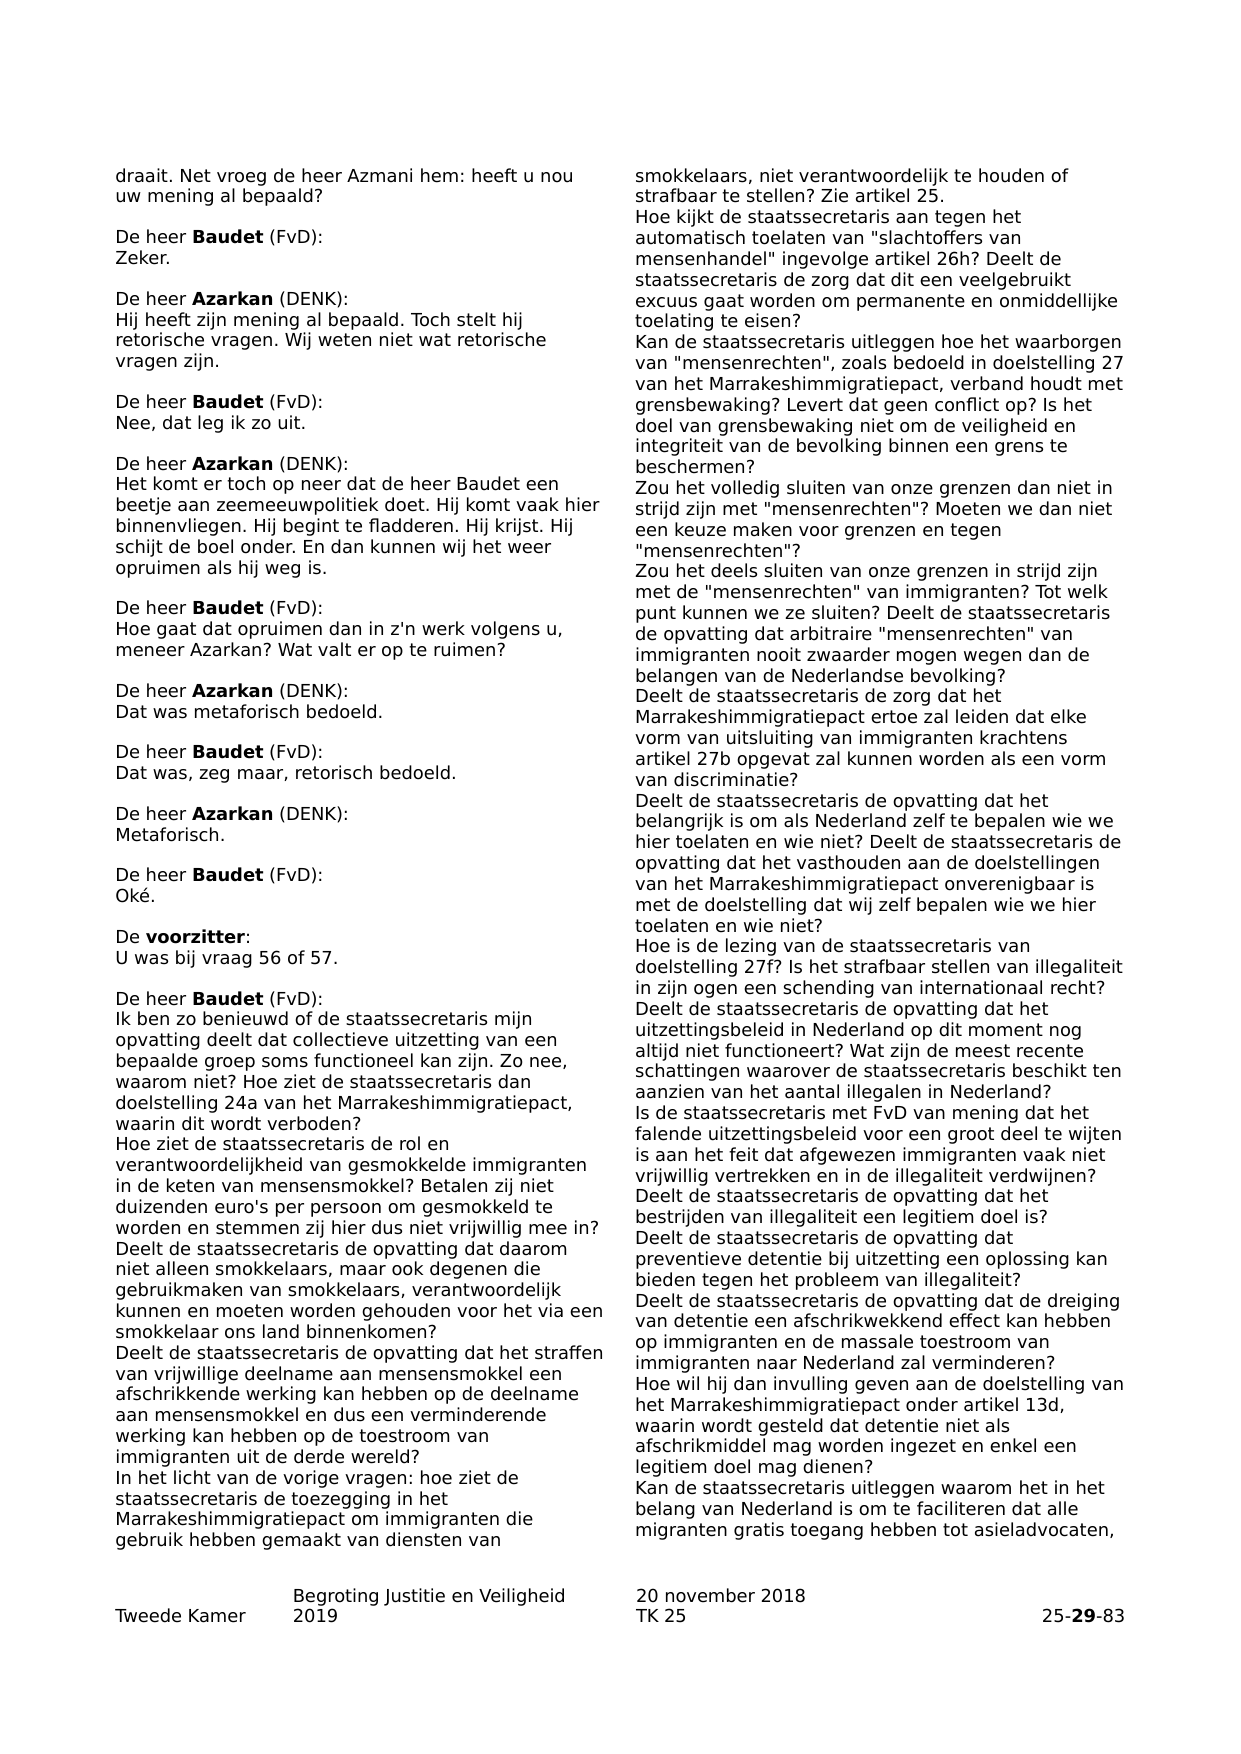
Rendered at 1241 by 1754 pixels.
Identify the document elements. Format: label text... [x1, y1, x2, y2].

text De voorzitter: [115, 927, 605, 948]
text De heer Baudet (FvD): [115, 988, 605, 1009]
text De heer Baudet (FvD): [115, 227, 605, 248]
text Zou het deels sluiten van onze grenzen in strijd zijn met de "mensenrechten" van immigranten? Tot welk punt kunnen we ze sluiten? Deelt de staatssecretaris de opvatting dat arbitraire "mensenrechten" van immigranten nooit zwaarder mogen wegen dan de belangen van de Nederlandse bevolking? [635, 561, 1125, 686]
text De heer Baudet (FvD): [115, 742, 605, 763]
text De heer Baudet (FvD): [115, 865, 605, 886]
text Hoe is de lezing van de staatssecretaris van doelstelling 27f? Is het strafbaar stellen van illegaliteit in zijn ogen een schending van internationaal recht? [635, 936, 1125, 999]
text Dat was metaforisch bedoeld. [115, 701, 605, 722]
text Hoe gaat dat opruimen dan in z'n werk volgens u, meneer Azarkan? Wat valt er op te ruimen? [115, 619, 605, 661]
text Deelt de staatssecretaris de opvatting dat preventieve detentie bij uitzetting een oplossing kan bieden tegen het probleem van illegaliteit? [635, 1228, 1125, 1290]
text Nee, dat leg ik zo uit. [115, 412, 605, 433]
text Deelt de staatssecretaris de opvatting dat het uitzettingsbeleid in Nederland op dit moment nog altijd niet functioneert? Wat zijn de meest recente schattingen waarover de staatssecretaris beschikt ten aanzien van het aantal illegalen in Nederland? [635, 999, 1125, 1103]
text Het komt er toch op neer dat de heer Baudet een beetje aan zeemeeuwpolitiek doet. Hij komt vaak hier binnenvliegen. Hij begint te fladderen. Hij krijst. Hij schijt de boel onder. En dan kunnen wij het weer opruimen als hij weg is. [115, 474, 605, 578]
text De heer Baudet (FvD): [115, 392, 605, 412]
text Hij heeft zijn mening al bepaald. Toch stelt hij retorische vragen. Wij weten niet wat retorische vragen zijn. [115, 309, 605, 372]
text Ik ben zo benieuwd of de staatssecretaris mijn opvatting deelt dat collectieve uitzetting van een bepaalde groep soms functioneel kan zijn. Zo nee, waarom niet? Hoe ziet de staatssecretaris dan doelstelling 24a van het Marrakeshimmigratiepact, waarin dit wordt verboden? [115, 1009, 605, 1134]
text Deelt de staatssecretaris de opvatting dat daarom niet alleen smokkelaars, maar ook degenen die gebruikmaken van smokkelaars, verantwoordelijk kunnen en moeten worden gehouden voor het via een smokkelaar ons land binnenkomen? [115, 1238, 605, 1342]
text Oké. [115, 886, 605, 907]
text De heer Azarkan (DENK): [115, 288, 605, 309]
text draait. Net vroeg de heer Azmani hem: heeft u nou uw mening al bepaald? [115, 165, 605, 207]
text Hoe ziet de staatssecretaris de rol en verantwoordelijkheid van gesmokkelde immigranten in de keten van mensensmokkel? Betalen zij niet duizenden euro's per persoon om gesmokkeld te worden en stemmen zij hier dus niet vrijwillig mee in? [115, 1134, 605, 1238]
text Deelt de staatssecretaris de opvatting dat het belangrijk is om als Nederland zelf te bepalen wie we hier toelaten en wie niet? Deelt de staatssecretaris de opvatting dat het vasthouden aan de doelstellingen van het Marrakeshimmigratiepact onverenigbaar is met de doelstelling dat wij zelf bepalen wie we hier toelaten en wie niet? [635, 790, 1125, 936]
text Deelt de staatssecretaris de opvatting dat het straffen van vrijwillige deelname aan mensensmokkel een afschrikkende werking kan hebben op de deelname aan mensensmokkel en dus een verminderende werking kan hebben op de toestroom van immigranten uit de derde wereld? [115, 1342, 605, 1467]
text Deelt de staatssecretaris de zorg dat het Marrakeshimmigratiepact ertoe zal leiden dat elke vorm van uitsluiting van immigranten krachtens artikel 27b opgevat zal kunnen worden als een vorm van discriminatie? [635, 686, 1125, 790]
text Hoe kijkt de staatssecretaris aan tegen het automatisch toelaten van "slachtoffers van mensenhandel" ingevolge artikel 26h? Deelt de staatssecretaris de zorg dat dit een veelgebruikt excuus gaat worden om permanente en onmiddellijke toelating te eisen? [635, 207, 1125, 332]
text De heer Azarkan (DENK): [115, 681, 605, 701]
text Is de staatssecretaris met FvD van mening dat het falende uitzettingsbeleid voor een groot deel te wijten is aan het feit dat afgewezen immigranten vaak niet vrijwillig vertrekken en in de illegaliteit verdwijnen? [635, 1103, 1125, 1186]
text In het licht van de vorige vragen: hoe ziet de staatssecretaris de toezegging in het Marrakeshimmigratiepact om immigranten die gebruik hebben gemaakt van diensten van [115, 1467, 605, 1551]
text U was bij vraag 56 of 57. [115, 948, 605, 968]
text De heer Azarkan (DENK): [115, 453, 605, 474]
text De heer Baudet (FvD): [115, 598, 605, 619]
text smokkelaars, niet verantwoordelijk te houden of strafbaar te stellen? Zie artikel 25. [635, 165, 1125, 207]
text Kan de staatssecretaris uitleggen waarom het in het belang van Nederland is om te faciliteren dat alle migranten gratis toegang hebben tot asieladvocaten, [635, 1478, 1125, 1540]
text Kan de staatssecretaris uitleggen hoe het waarborgen van "mensenrechten", zoals bedoeld in doelstelling 27 van het Marrakeshimmigratiepact, verband houdt met grensbewaking? Levert dat geen conflict op? Is het doel van grensbewaking niet om de veiligheid en integriteit van de bevolking binnen een grens te beschermen? [635, 332, 1125, 478]
text Hoe wil hij dan invulling geven aan de doelstelling van het Marrakeshimmigratiepact onder artikel 13d, waarin wordt gesteld dat detentie niet als afschrikmiddel mag worden ingezet en enkel een legitiem doel mag dienen? [635, 1374, 1125, 1478]
text Zeker. [115, 248, 605, 268]
text Zou het volledig sluiten van onze grenzen dan niet in strijd zijn met "mensenrechten"? Moeten we dan niet een keuze maken voor grenzen en tegen "mensenrechten"? [635, 478, 1125, 561]
text De heer Azarkan (DENK): [115, 804, 605, 824]
text Metaforisch. [115, 824, 605, 845]
text Deelt de staatssecretaris de opvatting dat het bestrijden van illegaliteit een legitiem doel is? [635, 1186, 1125, 1228]
text Deelt de staatssecretaris de opvatting dat de dreiging van detentie een afschrikwekkend effect kan hebben op immigranten en de massale toestroom van immigranten naar Nederland zal verminderen? [635, 1290, 1125, 1374]
text Dat was, zeg maar, retorisch bedoeld. [115, 763, 605, 784]
